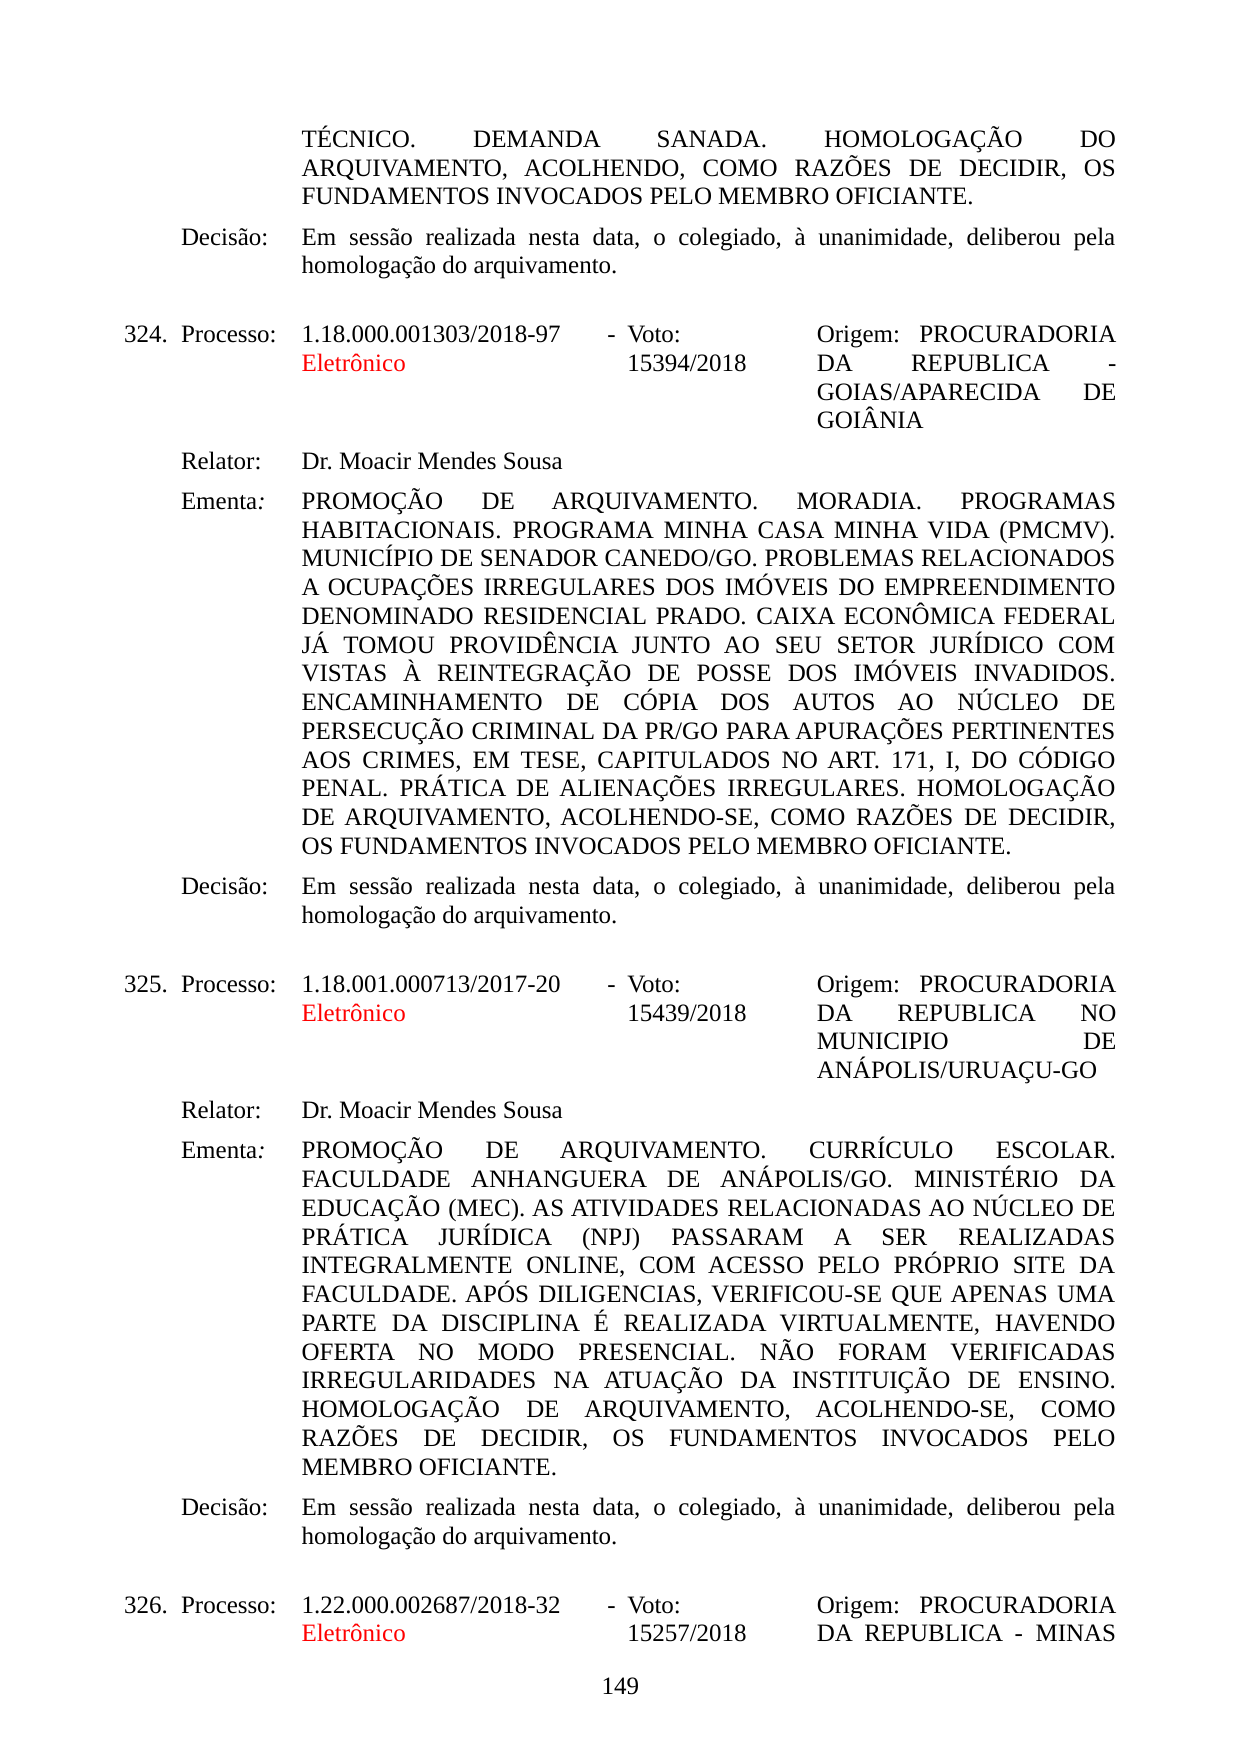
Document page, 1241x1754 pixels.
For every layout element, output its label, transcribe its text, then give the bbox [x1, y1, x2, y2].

table_header Processo: [175, 1584, 296, 1653]
table_header Processo: [175, 314, 296, 440]
table_header 1.18.001.000713/2017-20 - Eletrônico [296, 963, 621, 1089]
table_header Voto: 15257/2018 [621, 1584, 811, 1653]
table_cell TÉCNICO. DEMANDA SANADA. HOMOLOGAÇÃO DO ARQUIVAMENTO, ACOLHENDO, COMO RAZÕES DE DECIDIR, OS FUNDAMENTOS INVOCADOS PELO MEMBRO OFICIANTE. [296, 118, 1122, 216]
table_header 324. [118, 314, 175, 440]
table_cell Decisão: [175, 865, 296, 934]
table_cell [118, 865, 175, 934]
table_cell Em sessão realizada nesta data, o colegiado, à unanimidade, deliberou pela homologação do arquivamento. [296, 865, 1122, 934]
table_cell Em sessão realizada nesta data, o colegiado, à unanimidade, deliberou pela homologação do arquivamento. [296, 216, 1122, 285]
table_cell [118, 440, 175, 480]
table_header 325. [118, 963, 175, 1089]
table_header 326. [118, 1584, 175, 1653]
table_cell Relator: [175, 1090, 296, 1130]
table_cell [118, 216, 175, 285]
table_header Origem: PROCURADORIA DA REPUBLICA - MINAS [811, 1584, 1122, 1653]
table_cell [118, 118, 175, 216]
table_cell Ementa: [175, 1130, 296, 1486]
table_cell Dr. Moacir Mendes Sousa [296, 1090, 1122, 1130]
table_header Origem: PROCURADORIA DA REPUBLICA NO MUNICIPIO DE ANÁPOLIS/URUAÇU-GO [811, 963, 1122, 1089]
table_cell [118, 1090, 175, 1130]
table_cell PROMOÇÃO DE ARQUIVAMENTO. CURRÍCULO ESCOLAR. FACULDADE ANHANGUERA DE ANÁPOLIS/GO. MINISTÉRIO DA EDUCAÇÃO (MEC). AS ATIVIDADES RELACIONADAS AO NÚCLEO DE PRÁTICA JURÍDICA (NPJ) PASSARAM A SER REALIZADAS INTEGRALMENTE ONLINE, COM ACESSO PELO PRÓPRIO SITE DA FACULDADE. APÓS DILIGENCIAS, VERIFICOU-SE QUE APENAS UMA PARTE DA DISCIPLINA É REALIZADA VIRTUALMENTE, HAVENDO OFERTA NO MODO PRESENCIAL. NÃO FORAM VERIFICADAS IRREGULARIDADES NA ATUAÇÃO DA INSTITUIÇÃO DE ENSINO. HOMOLOGAÇÃO DE ARQUIVAMENTO, ACOLHENDO-SE, COMO RAZÕES DE DECIDIR, OS FUNDAMENTOS INVOCADOS PELO MEMBRO OFICIANTE. [296, 1130, 1122, 1486]
table_cell Em sessão realizada nesta data, o colegiado, à unanimidade, deliberou pela homologação do arquivamento. [296, 1486, 1122, 1555]
table_cell [118, 1486, 175, 1555]
table_cell Decisão: [175, 216, 296, 285]
table_cell PROMOÇÃO DE ARQUIVAMENTO. MORADIA. PROGRAMAS HABITACIONAIS. PROGRAMA MINHA CASA MINHA VIDA (PMCMV). MUNICÍPIO DE SENADOR CANEDO/GO. PROBLEMAS RELACIONADOS A OCUPAÇÕES IRREGULARES DOS IMÓVEIS DO EMPREENDIMENTO DENOMINADO RESIDENCIAL PRADO. CAIXA ECONÔMICA FEDERAL JÁ TOMOU PROVIDÊNCIA JUNTO AO SEU SETOR JURÍDICO COM VISTAS À REINTEGRAÇÃO DE POSSE DOS IMÓVEIS INVADIDOS. ENCAMINHAMENTO DE CÓPIA DOS AUTOS AO NÚCLEO DE PERSECUÇÃO CRIMINAL DA PR/GO PARA APURAÇÕES PERTINENTES AOS CRIMES, EM TESE, CAPITULADOS NO ART. 171, I, DO CÓDIGO PENAL. PRÁTICA DE ALIENAÇÕES IRREGULARES. HOMOLOGAÇÃO DE ARQUIVAMENTO, ACOLHENDO-SE, COMO RAZÕES DE DECIDIR, OS FUNDAMENTOS INVOCADOS PELO MEMBRO OFICIANTE. [296, 480, 1122, 865]
table_cell [118, 1130, 175, 1486]
table_header Voto: 15439/2018 [621, 963, 811, 1089]
table_cell Decisão: [175, 1486, 296, 1555]
table_cell Relator: [175, 440, 296, 480]
table_cell [118, 480, 175, 865]
table_cell Dr. Moacir Mendes Sousa [296, 440, 1122, 480]
table_header Processo: [175, 963, 296, 1089]
table_cell Ementa: [175, 480, 296, 865]
table_header Voto: 15394/2018 [621, 314, 811, 440]
table_cell [175, 118, 296, 216]
table_header Origem: PROCURADORIA DA REPUBLICA - GOIAS/APARECIDA DE GOIÂNIA [811, 314, 1122, 440]
table_header 1.22.000.002687/2018-32 - Eletrônico [296, 1584, 621, 1653]
table_header 1.18.000.001303/2018-97 - Eletrônico [296, 314, 621, 440]
